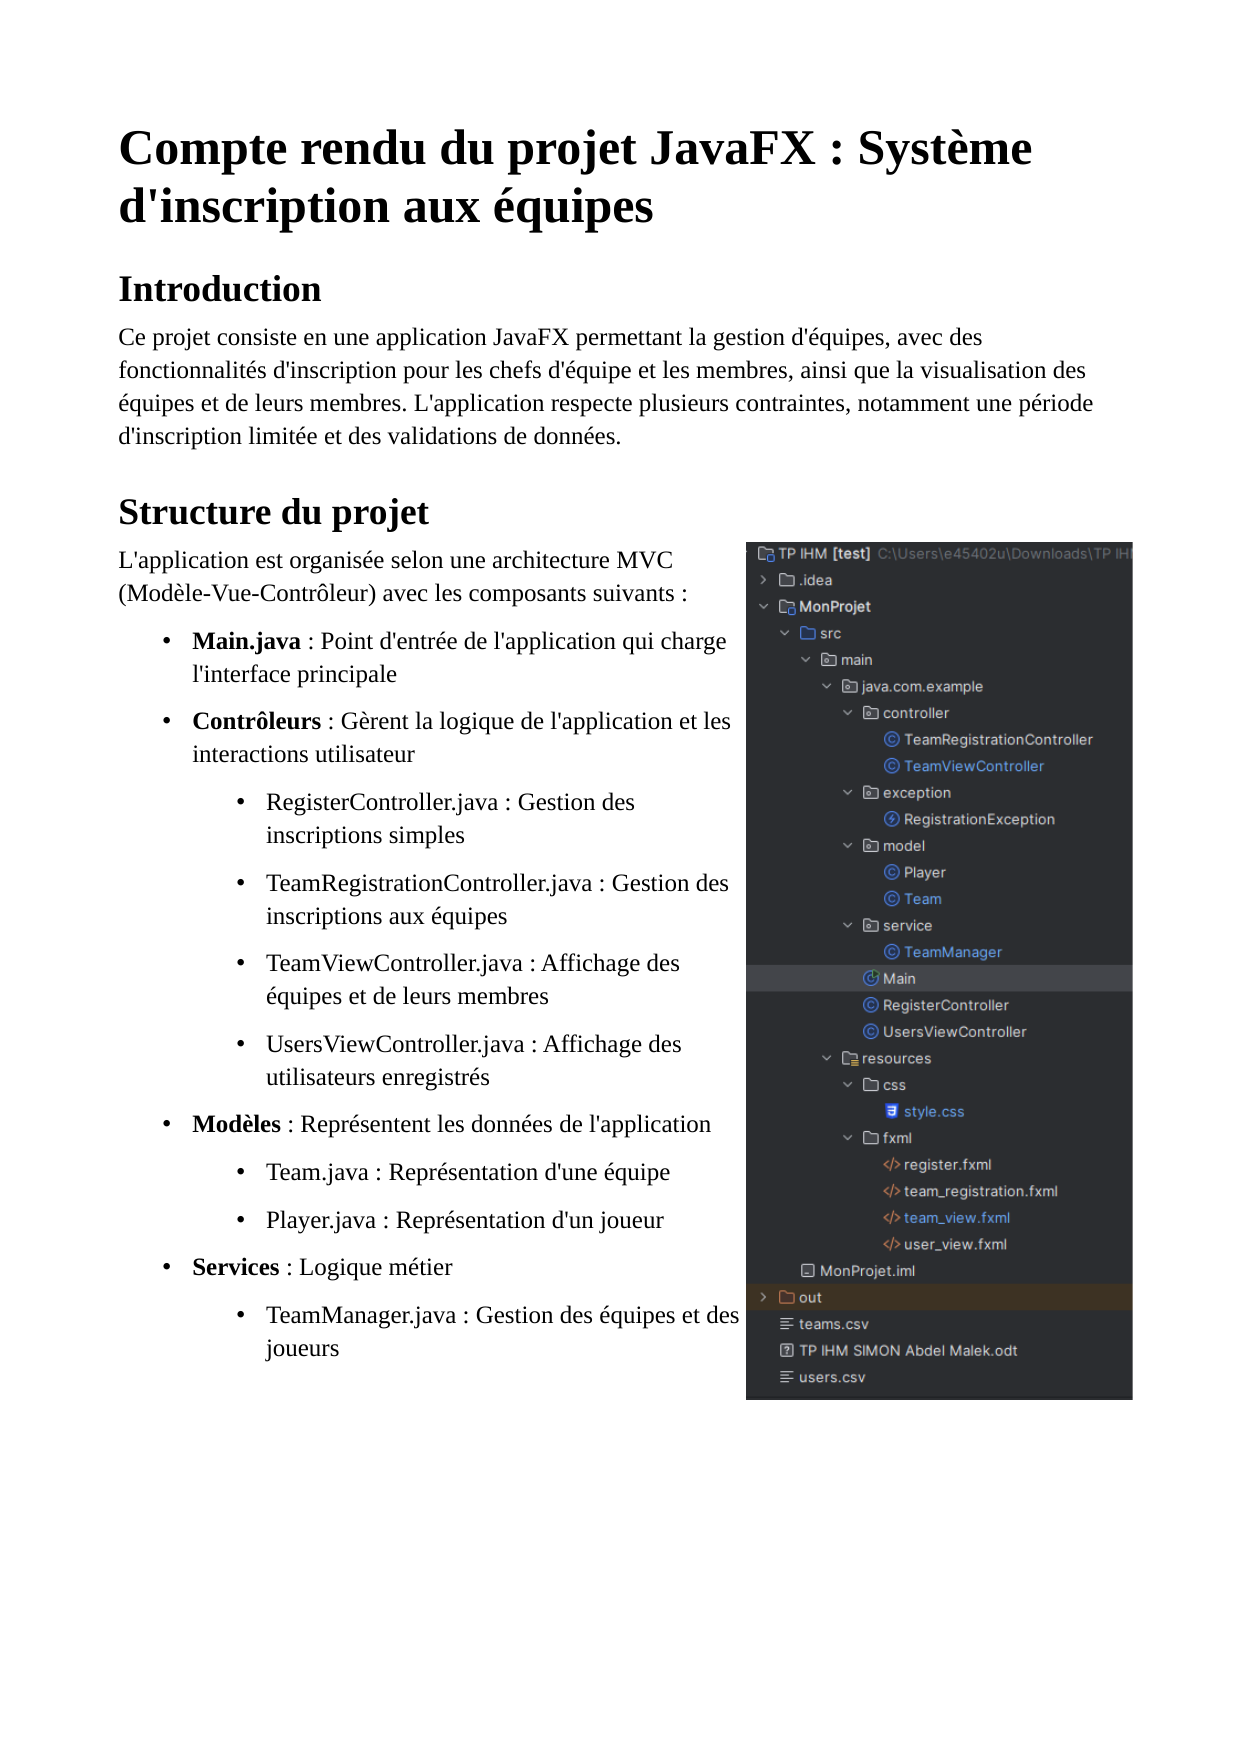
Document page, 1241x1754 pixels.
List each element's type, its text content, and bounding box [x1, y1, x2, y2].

subtitle Compte rendu du projet JavaFX : Système d'inscription aux équipes [118, 118, 1122, 233]
subtitle Introduction [118, 266, 1122, 309]
list TeamViewController.java : Affichage des équipes et de leurs membres [236, 948, 746, 1010]
list RegisterController.java : Gestion des inscriptions simples [236, 787, 746, 849]
list Services : Logique métier [162, 1252, 746, 1281]
text Ce projet consiste en une application JavaFX permettant la gestion d'équipes, avec des fonctionnalités d'inscription pour les chefs d'équipe et les membres, ainsi que la visualisation des équipes et de leurs membres. L'application respecte plusieurs contraintes, notamment une période d'inscription limitée et des validations de données. [118, 322, 1122, 450]
subtitle Structure du projet [118, 489, 1122, 533]
list TeamManager.java : Gestion des équipes et des joueurs [236, 1300, 746, 1362]
list UsersViewController.java : Affichage des utilisateurs enregistrés [236, 1029, 746, 1091]
list Contrôleurs : Gèrent la logique de l'application et les interactions utilisateur [162, 706, 746, 768]
list Modèles : Représentent les données de l'application [162, 1109, 746, 1138]
list Team.java : Représentation d'une équipe [236, 1157, 746, 1186]
list Player.java : Représentation d'un joueur [236, 1205, 746, 1233]
list Main.java : Point d'entrée de l'application qui charge l'interface principale [162, 626, 746, 688]
picture [746, 542, 1133, 1400]
list TeamRegistrationController.java : Gestion des inscriptions aux équipes [236, 868, 746, 929]
text L'application est organisée selon une architecture MVC (Modèle-Vue-Contrôleur) avec les composants suivants : [118, 545, 746, 607]
